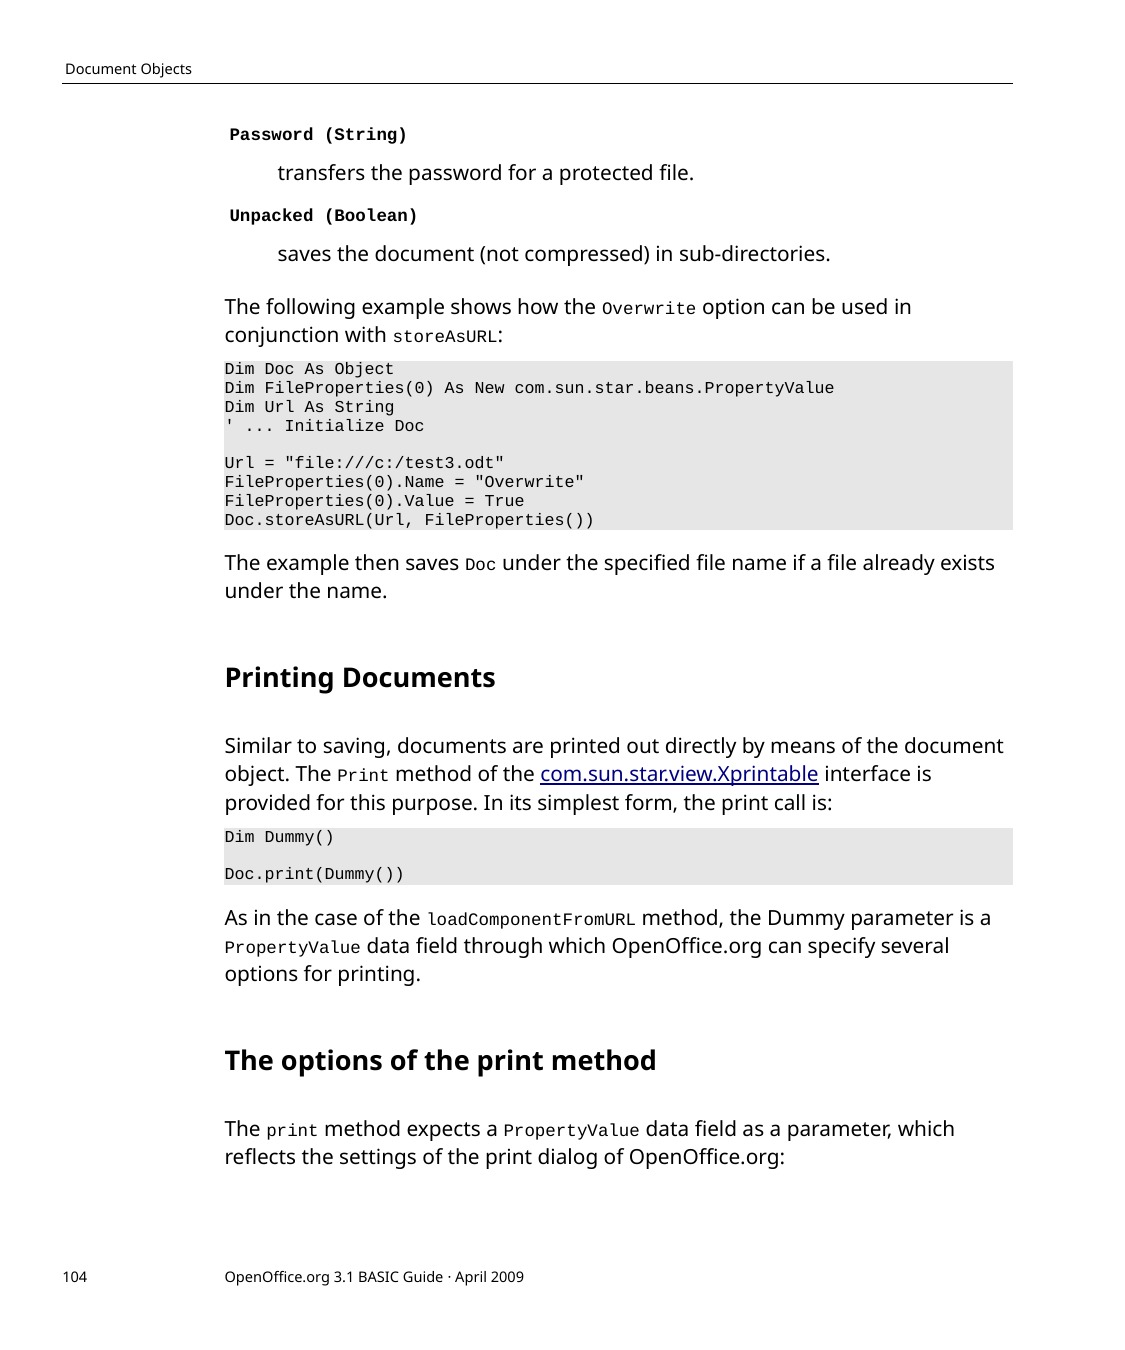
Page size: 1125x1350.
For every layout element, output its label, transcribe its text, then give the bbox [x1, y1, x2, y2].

text The example then saves Doc under the specified file name if a file already exists under the name. [224, 548, 1013, 605]
subtitle The options of the print method [224, 1041, 1013, 1078]
text As in the case of the loadComponentFromURL method, the Dummy parameter is a PropertyValue data field through which OpenOffice.org can specify several options for printing. [224, 903, 1013, 988]
text Similar to saving, documents are printed out directly by means of the document object. The Print method of the com.sun.star.view.Xprintable interface is provided for this purpose. In its simplest form, the print call is: [224, 731, 1013, 816]
text Dim Dummy() Doc.print(Dummy()) [224, 828, 1013, 885]
text The following example shows how the Overwrite option can be used in conjunction with storeAsURL: [224, 292, 1013, 349]
list Password (String) [224, 118, 1013, 147]
text The print method expects a PropertyValue data field as a parameter, which reflects the settings of the print dialog of OpenOffice.org: [224, 1114, 1013, 1171]
subtitle Printing Documents [224, 658, 1013, 695]
text Dim Doc As Object Dim FileProperties(0) As New com.sun.star.beans.PropertyValue Dim Url As String ' ... Initialize Doc Url = "file:///c:/test3.odt" FileProperties(0).Name = "Overwrite" FileProperties(0).Value = True Doc.storeAsURL(Url, FileProperties()) [224, 361, 1013, 530]
list saves the document (not compressed) in sub-directories. [272, 239, 1013, 268]
list Unpacked (Boolean) [224, 199, 1013, 227]
list transfers the password for a protected file. [272, 158, 1013, 187]
